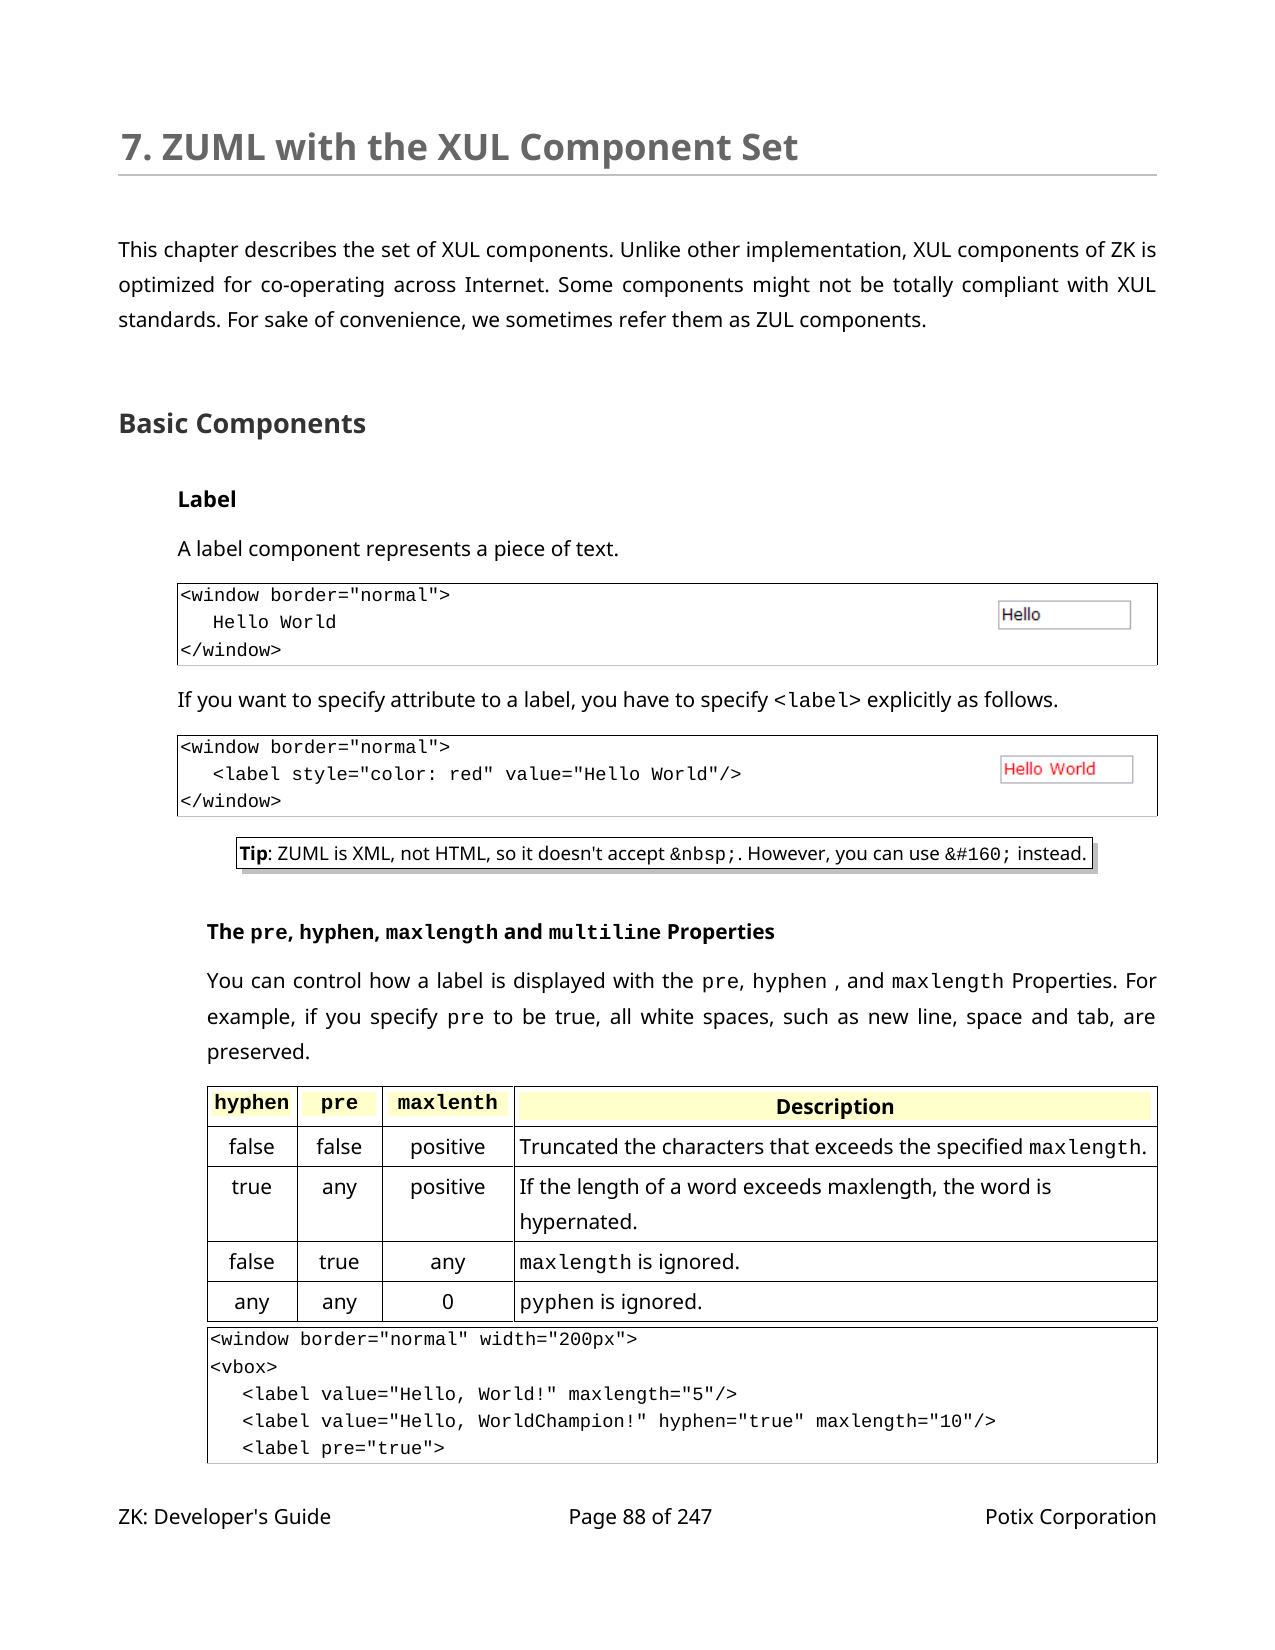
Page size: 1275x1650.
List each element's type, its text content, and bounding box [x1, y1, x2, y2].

table_header maxlenth [383, 1087, 513, 1126]
subtitle The pre, hyphen, maxlength and multiline Properties [207, 917, 1157, 946]
table_cell If the length of a word exceeds maxlength, the word is hypernated. [515, 1167, 1157, 1241]
text You can control how a label is displayed with the pre, hyphen , and maxlength Properties. For example, if you specify pre to be true, all white spaces, such as new line, space and tab, are preserved. [207, 966, 1157, 1066]
table_cell false [208, 1127, 297, 1166]
table_cell pyphen is ignored. [515, 1282, 1157, 1321]
table_cell any [383, 1242, 513, 1281]
text </window> [178, 789, 1157, 816]
table_cell true [208, 1167, 297, 1241]
table_header Description [515, 1087, 1157, 1126]
text If you want to specify attribute to a label, you have to specify <label> explicitly as follows. [177, 685, 1157, 714]
picture [998, 753, 1136, 785]
text Hello World [178, 610, 1157, 634]
subtitle 7. ZUML with the XUL Component Set [118, 118, 1157, 174]
table_cell positive [383, 1167, 513, 1241]
subtitle Basic Components [118, 404, 1157, 441]
text <window border="normal"> [178, 736, 1157, 759]
text A label component represents a piece of text. [177, 534, 1157, 562]
table_cell 0 [383, 1282, 513, 1321]
table_cell positive [383, 1127, 513, 1166]
text Tip: ZUML is XML, not HTML, so it doesn't accept &nbsp;. However, you can use &#160; instead. [237, 838, 1092, 868]
table_cell any [298, 1282, 382, 1321]
table_header pre [298, 1087, 382, 1126]
table_cell any [208, 1282, 297, 1321]
table_header hyphen [208, 1087, 297, 1126]
table_cell false [208, 1242, 297, 1281]
text <window border="normal"> [178, 584, 1157, 607]
text <label style="color: red" value="Hello World"/> [178, 762, 1157, 786]
text <window border="normal" width="200px"> [208, 1328, 1157, 1352]
table_cell any [298, 1167, 382, 1241]
text <label value="Hello, World!" maxlength="5"/> [208, 1382, 1157, 1406]
text <label value="Hello, WorldChampion!" hyphen="true" maxlength="10"/> [208, 1409, 1157, 1433]
table_cell true [298, 1242, 382, 1281]
table_cell false [298, 1127, 382, 1166]
picture [997, 598, 1135, 631]
text This chapter describes the set of XUL components. Unlike other implementation, XUL components of ZK is optimized for co-operating across Internet. Some components might not be totally compliant with XUL standards. For sake of convenience, we sometimes refer them as ZUL components. [118, 235, 1157, 333]
table_cell Truncated the characters that exceeds the specified maxlength. [515, 1127, 1157, 1166]
text </window> [178, 637, 1157, 665]
text <vbox> [208, 1354, 1157, 1379]
table_cell maxlength is ignored. [515, 1242, 1157, 1281]
text <label pre="true"> [208, 1436, 1157, 1463]
subtitle Label [177, 484, 1157, 514]
